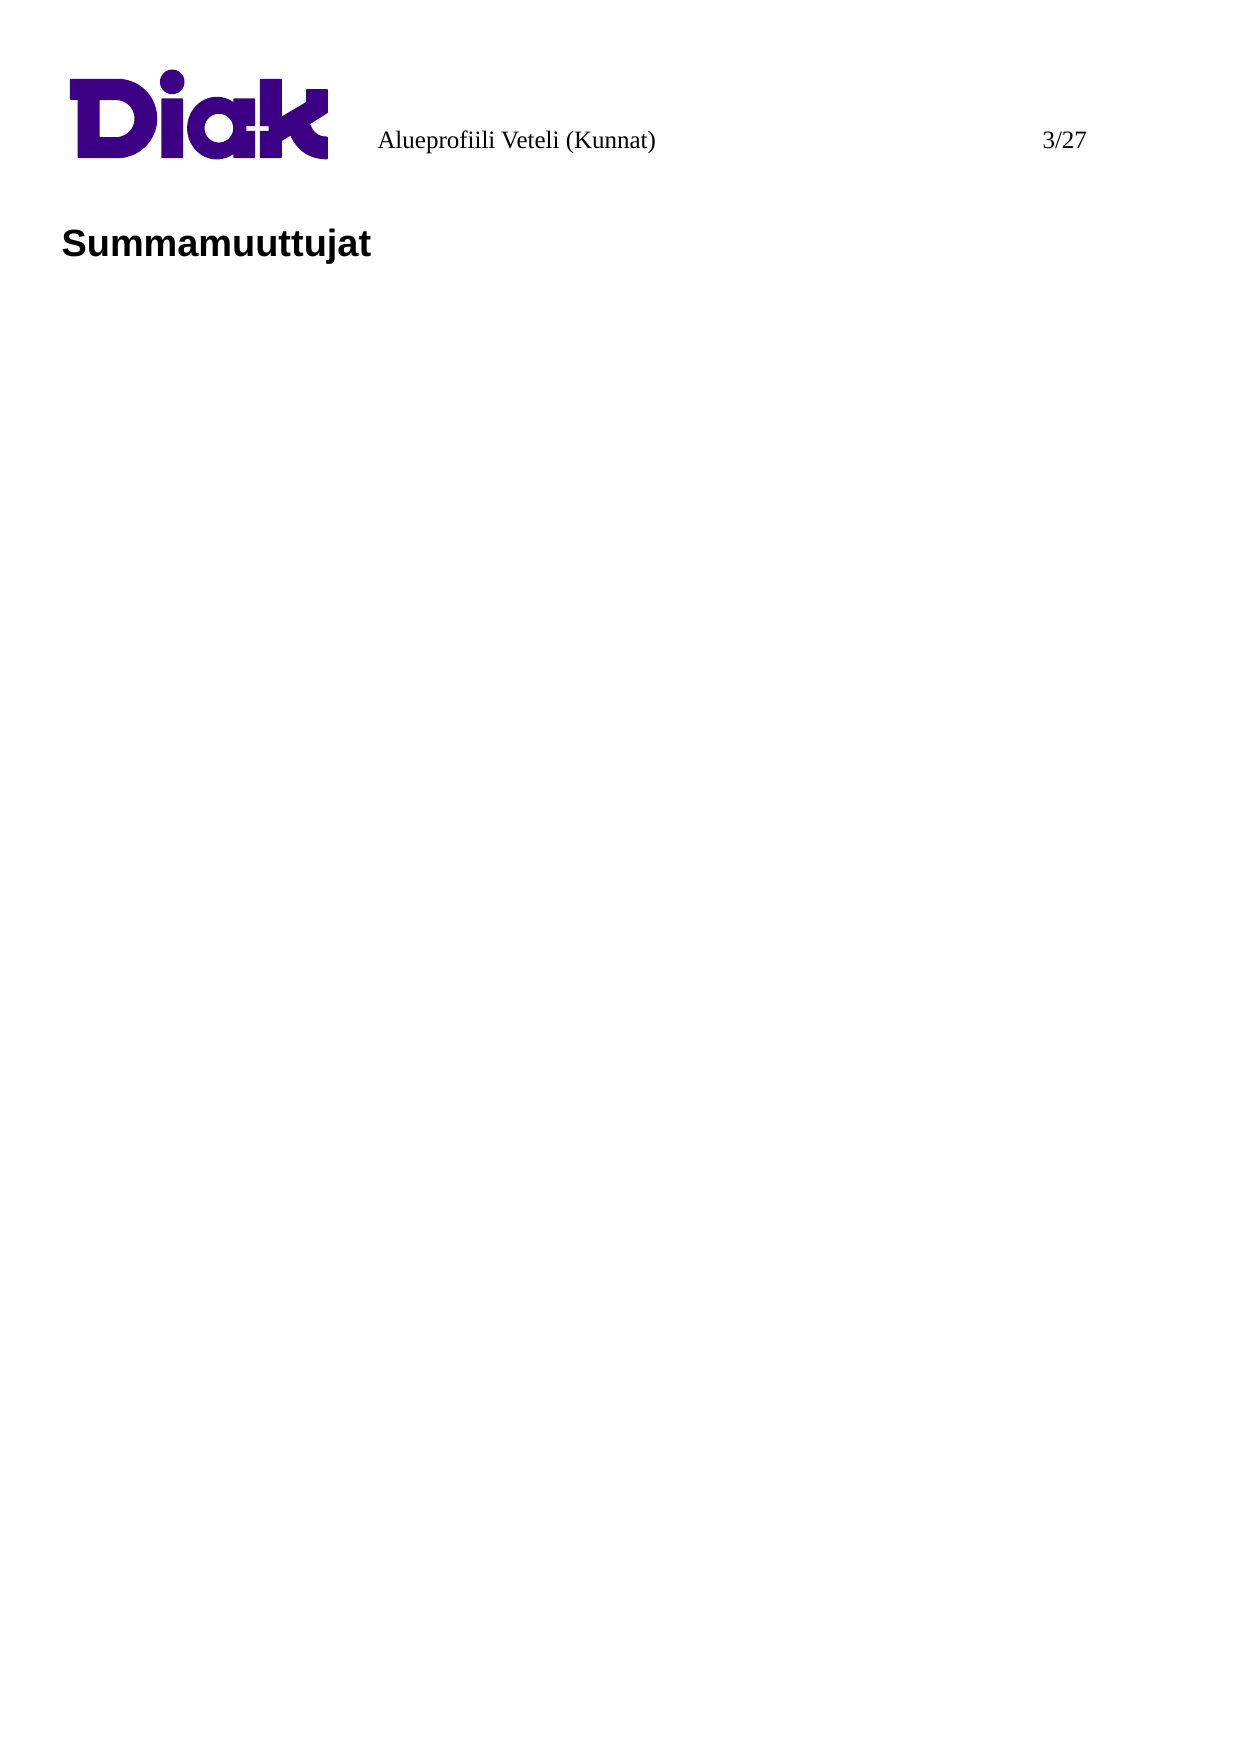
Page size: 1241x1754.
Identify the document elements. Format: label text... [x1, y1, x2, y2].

subtitle Summamuuttujat [61, 221, 1179, 265]
